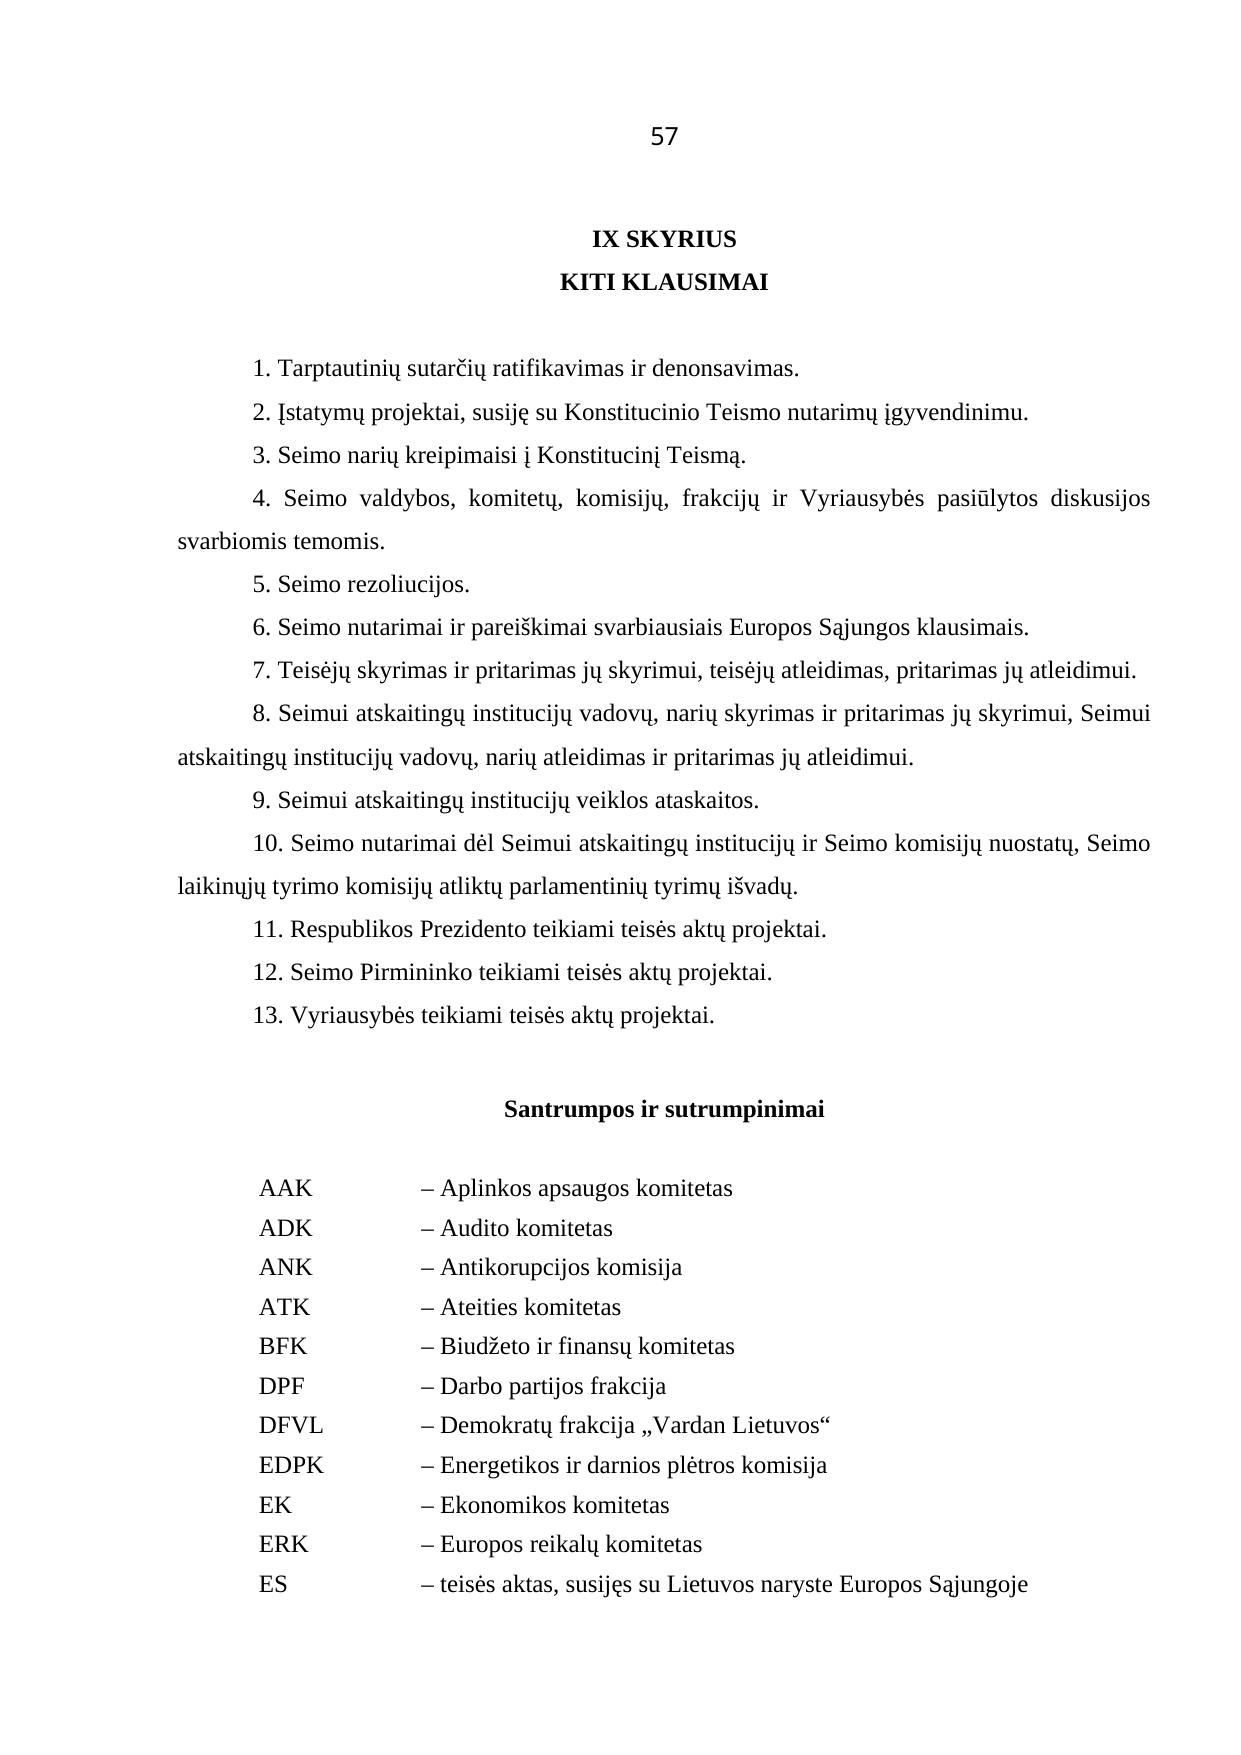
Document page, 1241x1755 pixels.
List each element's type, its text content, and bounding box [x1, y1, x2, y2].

table_cell EK [248, 1479, 410, 1518]
table_cell ANK [248, 1241, 410, 1281]
table_cell – teisės aktas, susijęs su Lietuvos naryste Europos Sąjungoje [410, 1558, 1174, 1598]
table_header AAK [248, 1162, 410, 1202]
text 12. Seimo Pirmininko teikiami teisės aktų projektai. [177, 957, 1152, 986]
text KITI KLAUSIMAI [177, 267, 1152, 296]
table_cell DPF [248, 1360, 410, 1400]
text Santrumpos ir sutrumpinimai [177, 1083, 1152, 1123]
text 2. Įstatymų projektai, susiję su Konstitucinio Teismo nutarimų įgyvendinimu. [177, 397, 1152, 425]
table_cell – Ateities komitetas [410, 1281, 1174, 1321]
table_cell DFVL [248, 1400, 410, 1439]
table_header – Aplinkos apsaugos komitetas [410, 1162, 1174, 1202]
table_cell – Audito komitetas [410, 1202, 1174, 1241]
table_cell – Antikorupcijos komisija [410, 1241, 1174, 1281]
table_cell ATK [248, 1281, 410, 1321]
table_cell – Biudžeto ir finansų komitetas [410, 1321, 1174, 1360]
text 5. Seimo rezoliucijos. [177, 569, 1152, 598]
table_cell ERK [248, 1519, 410, 1558]
text 3. Seimo narių kreipimaisi į Konstitucinį Teismą. [177, 440, 1152, 468]
table_cell ADK [248, 1202, 410, 1241]
text IX SKYRIUS [177, 224, 1152, 253]
text 13. Vyriausybės teikiami teisės aktų projektai. [177, 1000, 1152, 1029]
text 9. Seimui atskaitingų institucijų veiklos ataskaitos. [177, 785, 1152, 813]
table_cell ES [248, 1558, 410, 1598]
table_cell – Energetikos ir darnios plėtros komisija [410, 1439, 1174, 1479]
table_cell EDPK [248, 1439, 410, 1479]
table_cell – Europos reikalų komitetas [410, 1519, 1174, 1558]
text 11. Respublikos Prezidento teikiami teisės aktų projektai. [177, 914, 1152, 943]
table_cell – Demokratų frakcija „Vardan Lietuvos“ [410, 1400, 1174, 1439]
table_cell BFK [248, 1321, 410, 1360]
text 6. Seimo nutarimai ir pareiškimai svarbiausiais Europos Sąjungos klausimais. [177, 612, 1152, 641]
table_cell – Darbo partijos frakcija [410, 1360, 1174, 1400]
text 8. Seimui atskaitingų institucijų vadovų, narių skyrimas ir pritarimas jų skyrimui, Seimui atskaitingų institucijų vadovų, narių atleidimas ir pritarimas jų atleidimui. [177, 698, 1152, 770]
text 4. Seimo valdybos, komitetų, komisijų, frakcijų ir Vyriausybės pasiūlytos diskusijos svarbiomis temomis. [177, 483, 1152, 555]
text 1. Tarptautinių sutarčių ratifikavimas ir denonsavimas. [177, 353, 1152, 382]
text 7. Teisėjų skyrimas ir pritarimas jų skyrimui, teisėjų atleidimas, pritarimas jų atleidimui. [177, 655, 1152, 684]
text 10. Seimo nutarimai dėl Seimui atskaitingų institucijų ir Seimo komisijų nuostatų, Seimo laikinųjų tyrimo komisijų atliktų parlamentinių tyrimų išvadų. [177, 828, 1152, 900]
table_cell – Ekonomikos komitetas [410, 1479, 1174, 1518]
